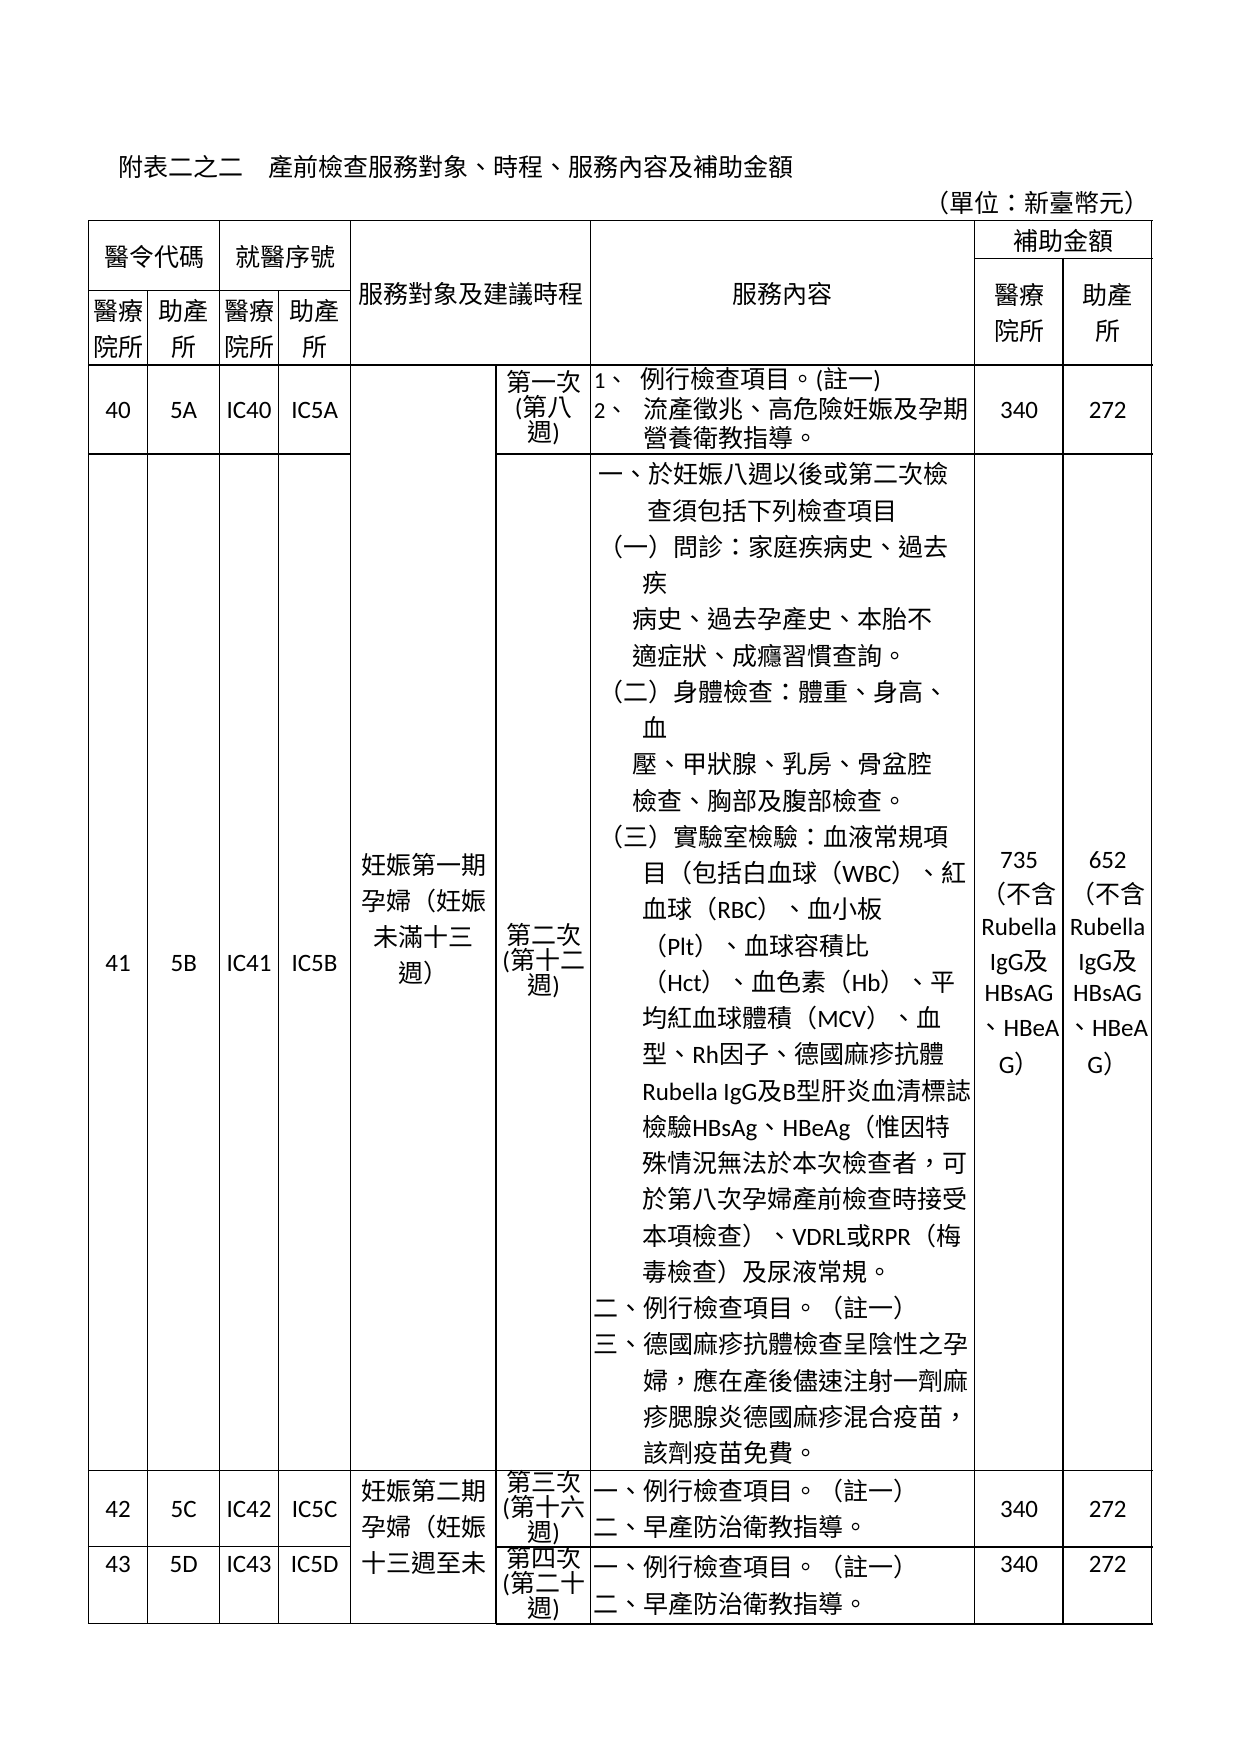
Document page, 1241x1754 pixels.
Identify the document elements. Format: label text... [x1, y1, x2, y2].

table_cell 第四次 (第二十週) [497, 1548, 590, 1623]
table_cell 42 [89, 1471, 147, 1546]
table_cell IC43 [220, 1547, 278, 1623]
table_cell 補助金額 [975, 221, 1151, 257]
table_cell 醫療院所 [220, 291, 278, 364]
table_cell 5C [148, 1471, 219, 1546]
table_cell 第一次 (第八週) [497, 366, 590, 453]
table_cell 5A [148, 366, 219, 453]
table_cell IC42 [220, 1471, 278, 1546]
table_cell 醫療 院所 [975, 259, 1062, 364]
table_cell 272 [1064, 1548, 1151, 1623]
table_cell 5B [148, 455, 219, 1470]
table_cell 5D [148, 1547, 219, 1623]
table_cell 340 [975, 1548, 1062, 1623]
table_cell 43 [89, 1547, 147, 1623]
table_cell IC5C [279, 1471, 350, 1546]
table_cell 41 [89, 455, 147, 1470]
table_cell IC41 [220, 455, 278, 1470]
table_cell 652 （不含Rubella IgG及HBsAG、HBeAG） [1064, 455, 1151, 1470]
table_header （單位：新臺幣元） [89, 184, 1152, 220]
table_cell 340 [975, 1471, 1062, 1546]
table_cell 例行檢查項目。(註一) 流產徵兆、高危險妊娠及孕期營養衛教指導。 [591, 366, 974, 453]
table_cell 一、於妊娠八週以後或第二次檢查須包括下列檢查項目 （一）問診：家庭疾病史、過去疾 病史、過去孕產史、本胎不 適症狀、成癮習慣查詢。 （二）身體檢查：體重、身高、血 壓、甲狀腺、乳房、骨盆腔 檢查、胸部及腹部檢查。 （三）實驗室檢驗：血液常規項目（包括白血球（WBC）、紅血球（RBC）、血小板（Plt）、血球容積比（Hct）、血色素（Hb）、平均紅血球體積（MCV）、血型、Rh因子、德國麻疹抗體Rubella IgG及B型肝炎血清標誌檢驗HBsAg、HBeAg（惟因特殊情況無法於本次檢查者，可於第八次孕婦產前檢查時接受本項檢查）、VDRL或RPR（梅毒檢查）及尿液常規。 二、例行檢查項目。（註一） 三、德國麻疹抗體檢查呈陰性之孕婦，應在產後儘速注射一劑麻疹腮腺炎德國麻疹混合疫苗，該劑疫苗免費。 [591, 455, 974, 1470]
table_cell 40 [89, 366, 147, 453]
table_cell 妊娠第一期孕婦（妊娠未滿十三週） [351, 366, 495, 1470]
table_cell IC5B [279, 455, 350, 1470]
table_cell 助產所 [148, 291, 219, 364]
table_cell 272 [1064, 366, 1151, 453]
text 附表二之二 產前檢查服務對象、時程、服務內容及補助金額 [118, 148, 1122, 184]
table_cell 醫療院所 [89, 291, 147, 364]
table_cell 一、例行檢查項目。（註一） 二、早產防治衛教指導。 [591, 1548, 974, 1623]
table_cell IC5D [279, 1547, 350, 1623]
table_cell 服務內容 [591, 221, 974, 364]
table_cell 助產所 [279, 291, 350, 364]
table_cell 就醫序號 [220, 221, 350, 290]
table_cell 272 [1064, 1471, 1151, 1546]
table_cell 妊娠第二期孕婦（妊娠十三週至未 [351, 1471, 495, 1623]
table_cell 735 （不含Rubella IgG及HBsAG、HBeAG） [975, 455, 1062, 1470]
table_cell 醫令代碼 [89, 221, 219, 290]
table_cell IC40 [220, 366, 278, 453]
table_cell 340 [975, 366, 1062, 453]
table_cell 第二次 (第十二週) [497, 455, 590, 1470]
table_cell 一、例行檢查項目。（註一） 二、早產防治衛教指導。 [591, 1471, 974, 1546]
table_cell IC5A [279, 366, 350, 453]
table_cell 第三次 (第十六週) [497, 1471, 590, 1546]
table_cell 助產 所 [1064, 259, 1151, 364]
table_cell 服務對象及建議時程 [351, 221, 590, 364]
